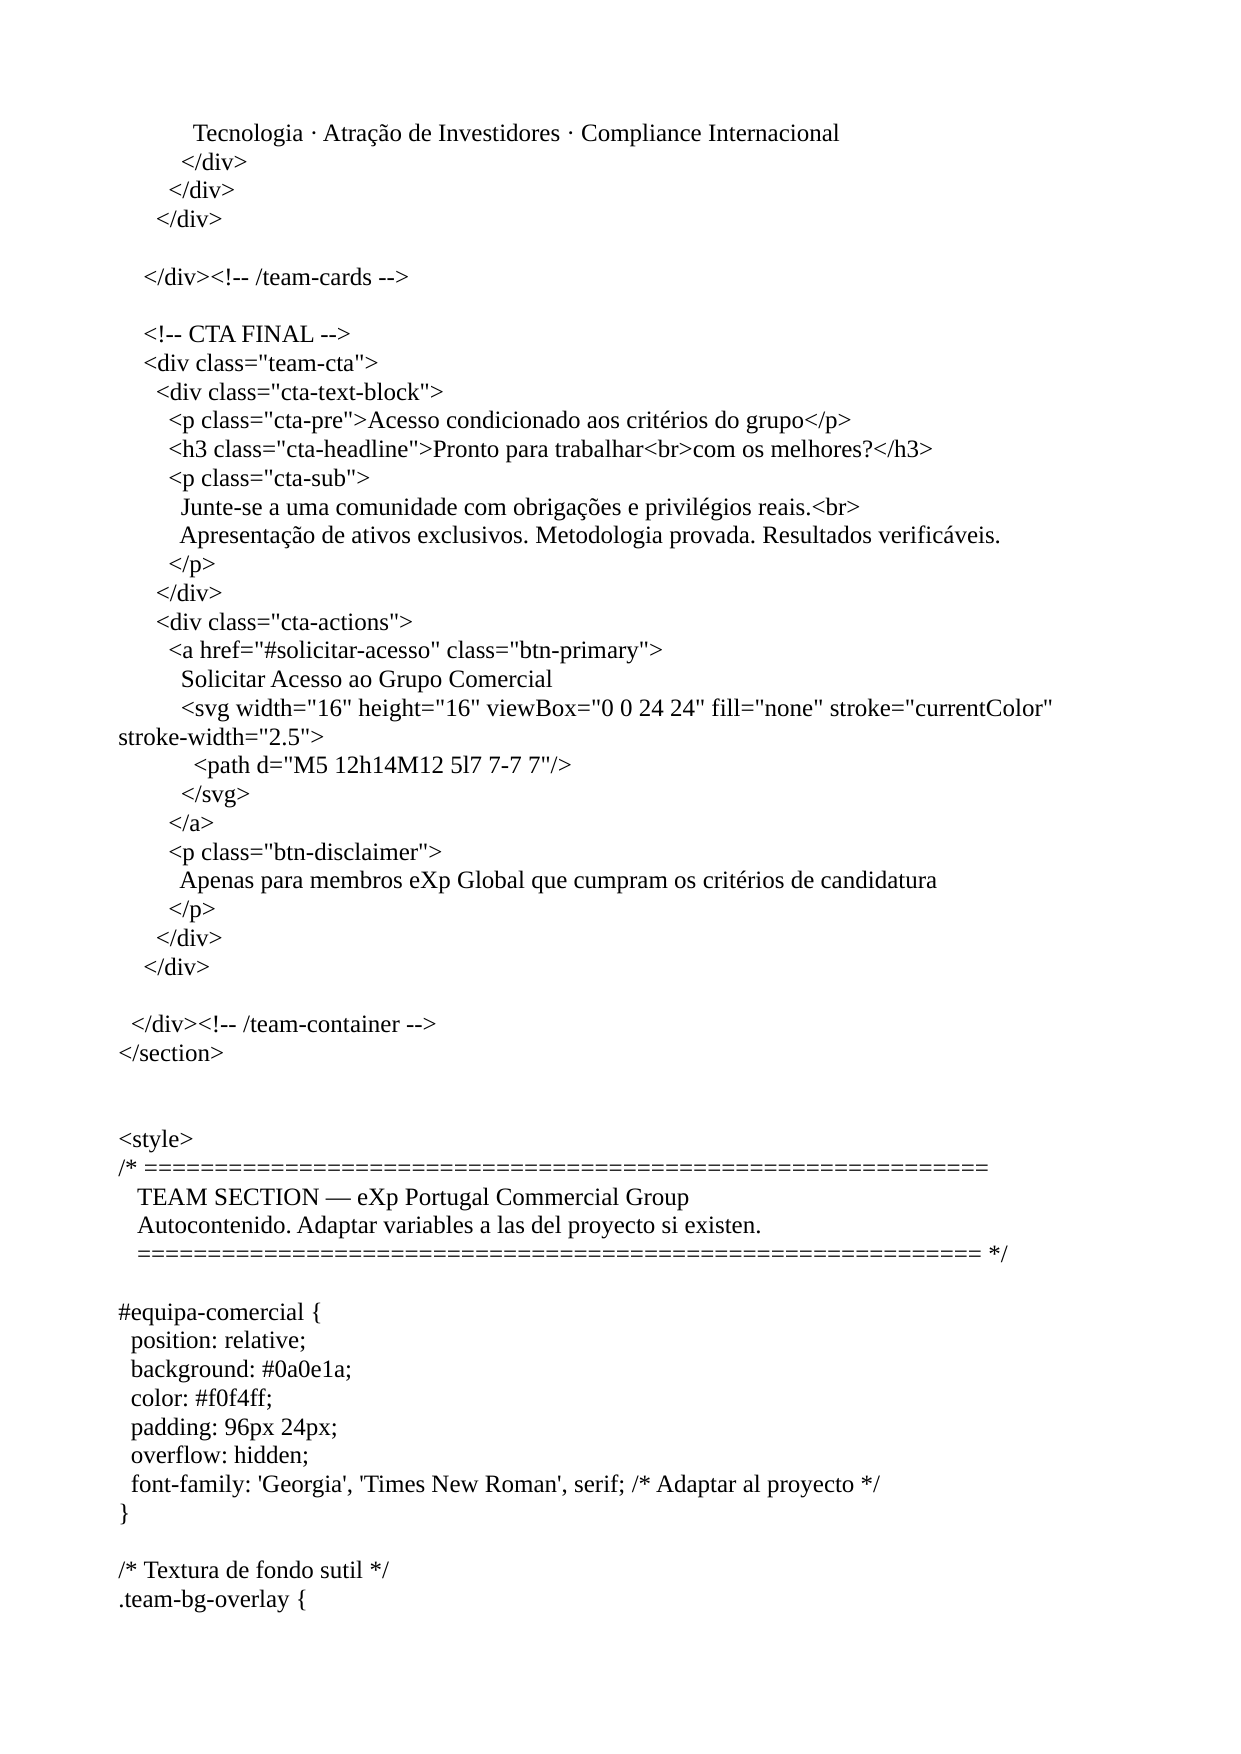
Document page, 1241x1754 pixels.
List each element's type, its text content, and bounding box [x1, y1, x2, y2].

table_cell Tecnologia · Atração de Investidores · Compliance Internacional </div> </div> </div> </div><!-- /team-cards --> <!-- CTA FINAL --> <div class="team-cta"> <div class="cta-text-block"> <p class="cta-pre">Acesso condicionado aos critérios do grupo</p> <h3 class="cta-headline">Pronto para trabalhar<br>com os melhores?</h3> <p class="cta-sub"> Junte-se a uma comunidade com obrigações e privilégios reais.<br> Apresentação de ativos exclusivos. Metodologia provada. Resultados verificáveis. </p> </div> <div class="cta-actions"> <a href="#solicitar-acesso" class="btn-primary"> Solicitar Acesso ao Grupo Comercial <svg width="16" height="16" viewBox="0 0 24 24" fill="none" stroke="currentColor" stroke-width="2.5"> <path d="M5 12h14M12 5l7 7-7 7"/> </svg> </a> <p class="btn-disclaimer"> Apenas para membros eXp Global que cumpram os critérios de candidatura </p> </div> </div> </div><!-- /team-container --> </section> <style> /* ============================================================ TEAM SECTION — eXp Portugal Commercial Group Autocontenido. Adaptar variables a las del proyecto si existen. ============================================================ */ #equipa-comercial { position: relative; background: #0a0e1a; color: #f0f4ff; padding: 96px 24px; overflow: hidden; font-family: 'Georgia', 'Times New Roman', serif; /* Adaptar al proyecto */ } /* Textura de fondo sutil */ .team-bg-overlay { [118, 118, 1122, 1613]
